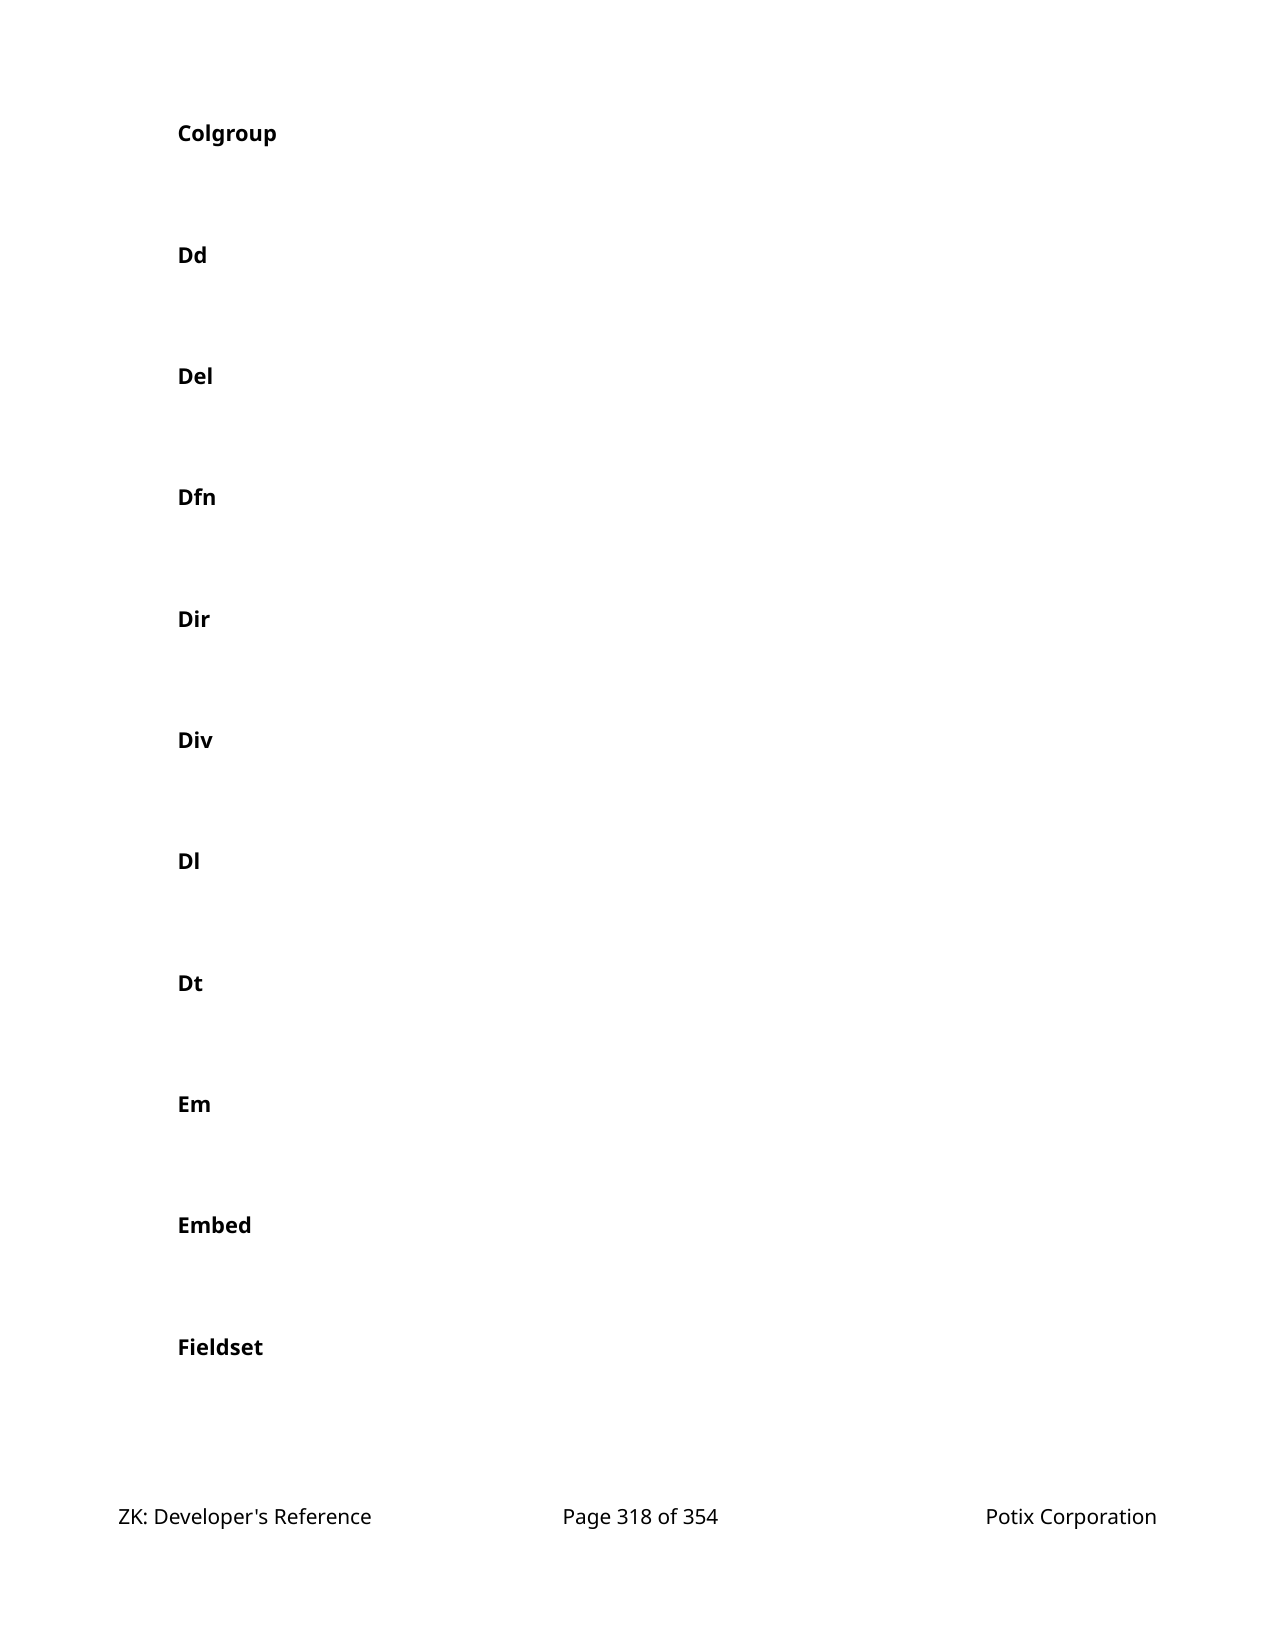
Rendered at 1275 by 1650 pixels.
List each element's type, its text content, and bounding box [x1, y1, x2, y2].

subtitle Fieldset [177, 1332, 1157, 1362]
subtitle Dd [177, 239, 1157, 269]
subtitle Dfn [177, 482, 1157, 512]
subtitle Em [177, 1089, 1157, 1119]
subtitle Del [177, 361, 1157, 391]
subtitle Colgroup [177, 118, 1157, 148]
subtitle Div [177, 725, 1157, 755]
subtitle Embed [177, 1210, 1157, 1240]
subtitle Dir [177, 603, 1157, 633]
subtitle Dl [177, 846, 1157, 876]
subtitle Dt [177, 968, 1157, 998]
